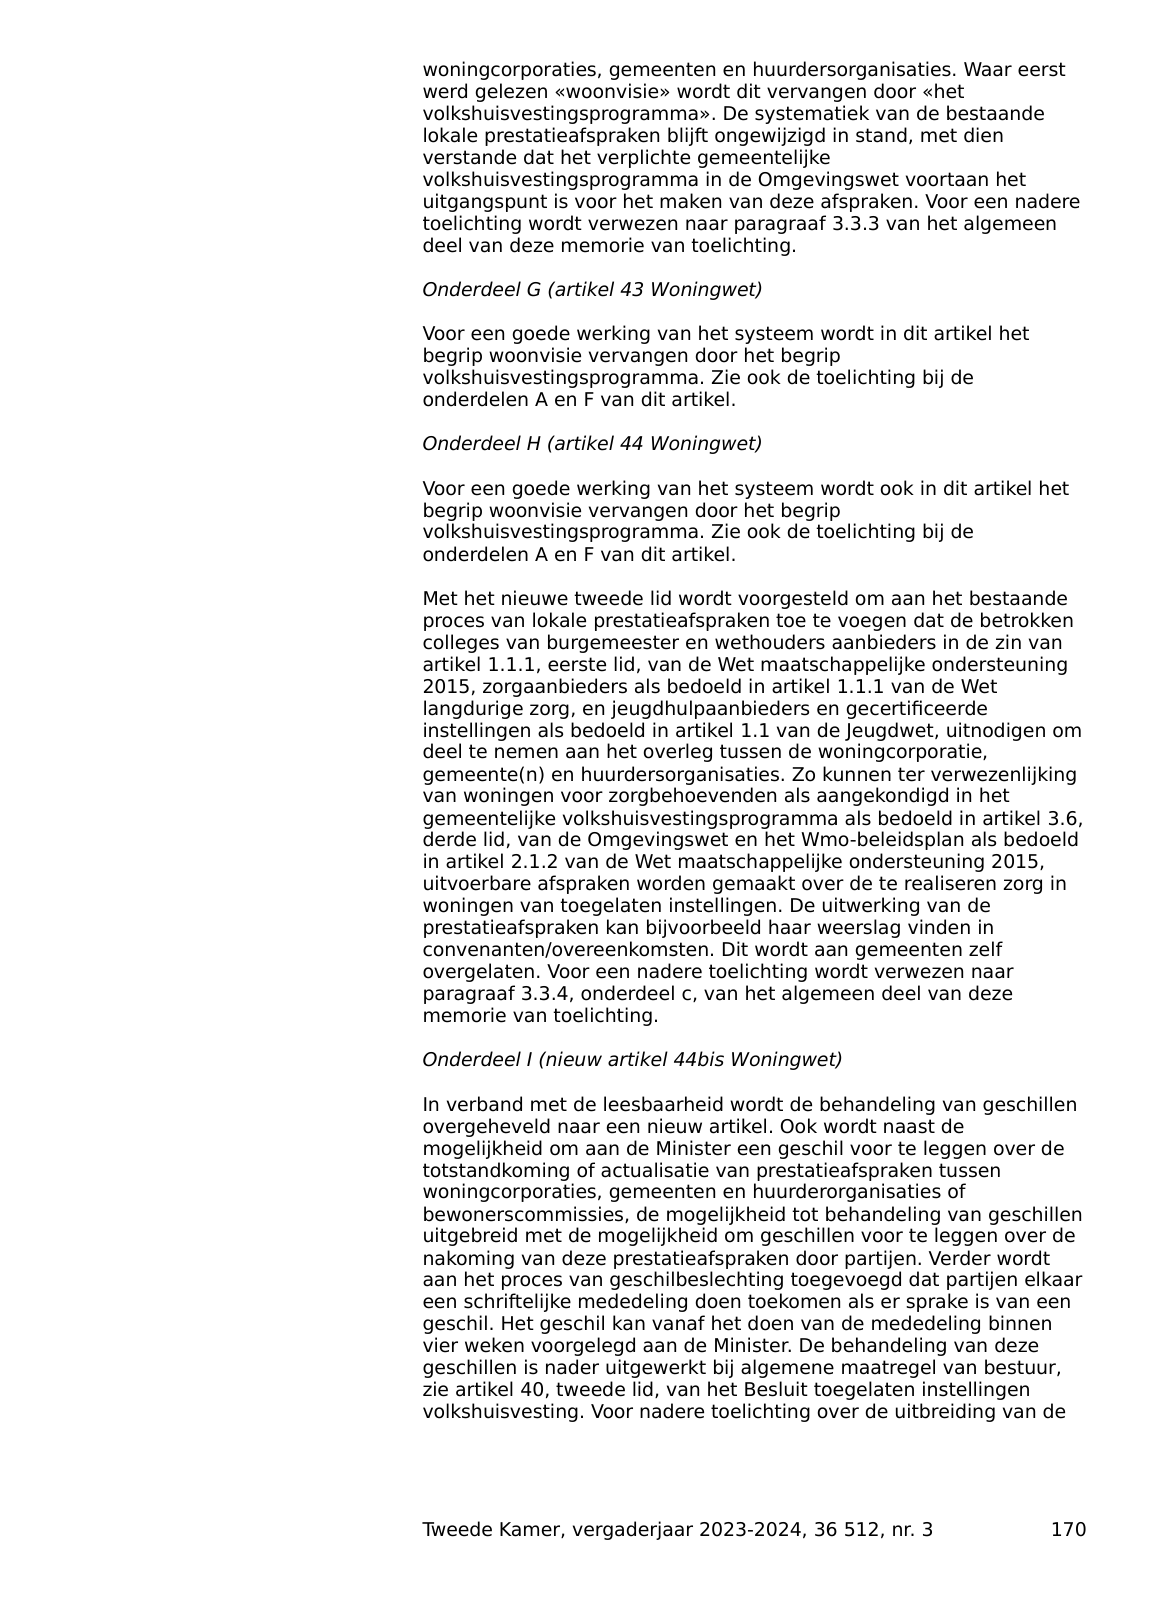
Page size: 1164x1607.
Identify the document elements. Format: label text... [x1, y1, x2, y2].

subtitle Onderdeel I (nieuw artikel 44bis Woningwet) [422, 1049, 1087, 1071]
text woningcorporaties, gemeenten en huurdersorganisaties. Waar eerst werd gelezen «woonvisie» wordt dit vervangen door «het volkshuisvestingsprogramma». De systematiek van de bestaande lokale prestatieafspraken blijft ongewijzigd in stand, met dien verstande dat het verplichte gemeentelijke volkshuisvestingsprogramma in de Omgevingswet voortaan het uitgangspunt is voor het maken van deze afspraken. Voor een nadere toelichting wordt verwezen naar paragraaf 3.3.3 van het algemeen deel van deze memorie van toelichting. [422, 59, 1087, 257]
text Met het nieuwe tweede lid wordt voorgesteld om aan het bestaande proces van lokale prestatieafspraken toe te voegen dat de betrokken colleges van burgemeester en wethouders aanbieders in de zin van artikel 1.1.1, eerste lid, van de Wet maatschappelijke ondersteuning 2015, zorgaanbieders als bedoeld in artikel 1.1.1 van de Wet langdurige zorg, en jeugdhulpaanbieders en gecertificeerde instellingen als bedoeld in artikel 1.1 van de Jeugdwet, uitnodigen om deel te nemen aan het overleg tussen de woningcorporatie, gemeente(n) en huurdersorganisaties. Zo kunnen ter verwezenlijking van woningen voor zorgbehoevenden als aangekondigd in het gemeentelijke volkshuisvestingsprogramma als bedoeld in artikel 3.6, derde lid, van de Omgevingswet en het Wmo-beleidsplan als bedoeld in artikel 2.1.2 van de Wet maatschappelijke ondersteuning 2015, uitvoerbare afspraken worden gemaakt over de te realiseren zorg in woningen van toegelaten instellingen. De uitwerking van de prestatieafspraken kan bijvoorbeeld haar weerslag vinden in convenanten/overeenkomsten. Dit wordt aan gemeenten zelf overgelaten. Voor een nadere toelichting wordt verwezen naar paragraaf 3.3.4, onderdeel c, van het algemeen deel van deze memorie van toelichting. [422, 588, 1087, 1027]
text Voor een goede werking van het systeem wordt ook in dit artikel het begrip woonvisie vervangen door het begrip volkshuisvestingsprogramma. Zie ook de toelichting bij de onderdelen A en F van dit artikel. [422, 477, 1087, 565]
text Voor een goede werking van het systeem wordt in dit artikel het begrip woonvisie vervangen door het begrip volkshuisvestingsprogramma. Zie ook de toelichting bij de onderdelen A en F van dit artikel. [422, 323, 1087, 411]
subtitle Onderdeel H (artikel 44 Woningwet) [422, 433, 1087, 455]
text In verband met de leesbaarheid wordt de behandeling van geschillen overgeheveld naar een nieuw artikel. Ook wordt naast de mogelijkheid om aan de Minister een geschil voor te leggen over de totstandkoming of actualisatie van prestatieafspraken tussen woningcorporaties, gemeenten en huurderorganisaties of bewonerscommissies, de mogelijkheid tot behandeling van geschillen uitgebreid met de mogelijkheid om geschillen voor te leggen over de nakoming van deze prestatieafspraken door partijen. Verder wordt aan het proces van geschilbeslechting toegevoegd dat partijen elkaar een schriftelijke mededeling doen toekomen als er sprake is van een geschil. Het geschil kan vanaf het doen van de mededeling binnen vier weken voorgelegd aan de Minister. De behandeling van deze geschillen is nader uitgewerkt bij algemene maatregel van bestuur, zie artikel 40, tweede lid, van het Besluit toegelaten instellingen volkshuisvesting. Voor nadere toelichting over de uitbreiding van de [422, 1093, 1087, 1423]
subtitle Onderdeel G (artikel 43 Woningwet) [422, 279, 1087, 301]
